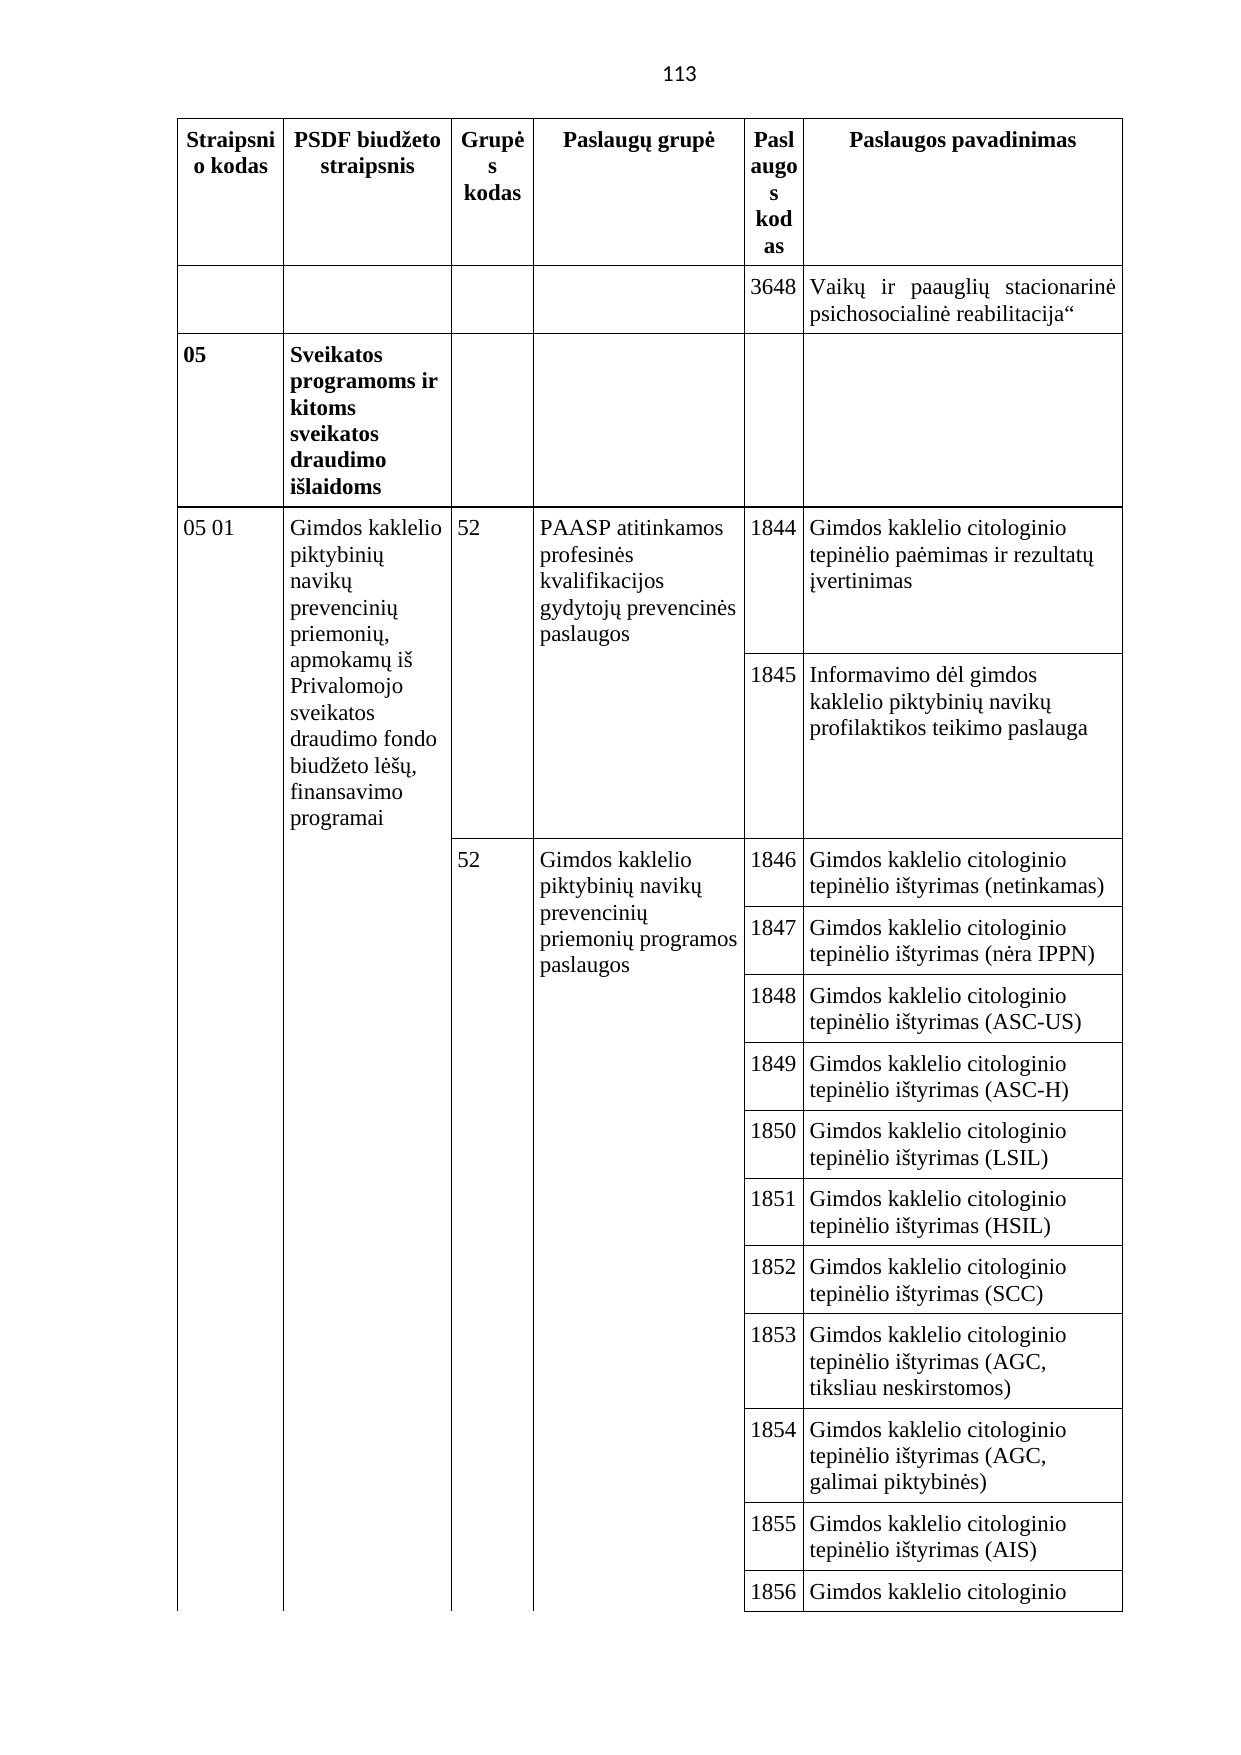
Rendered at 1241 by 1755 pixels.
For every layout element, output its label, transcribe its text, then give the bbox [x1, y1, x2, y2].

table_cell [284, 838, 451, 906]
table_cell [534, 334, 744, 506]
table_cell Gimdos kaklelio citologinio tepinėlio ištyrimas (nėra IPPN) [804, 907, 1122, 974]
table_header Grupės kodas [452, 119, 533, 265]
table_cell 05 01 [178, 508, 283, 653]
table_cell 05 [178, 334, 283, 506]
table_cell [534, 1313, 744, 1407]
table_cell [284, 1245, 451, 1313]
table_cell [284, 1408, 451, 1502]
table_cell 1854 [745, 1409, 803, 1502]
table_cell Gimdos kaklelio piktybinių navikų prevencinių priemonių, apmokamų iš Privalomojo sveikatos draudimo fondo biudžeto lėšų, finansavimo programai [284, 508, 451, 838]
table_cell [452, 906, 533, 974]
table_cell 1847 [745, 907, 803, 974]
table_cell [284, 906, 451, 974]
table_cell [534, 1110, 744, 1177]
table_cell 1853 [745, 1314, 803, 1407]
table_cell Gimdos kaklelio citologinio tepinėlio ištyrimas (HSIL) [804, 1179, 1122, 1245]
table_header Paslaugos kodas [745, 119, 803, 265]
table_cell [534, 1570, 744, 1611]
table_cell [178, 1570, 283, 1611]
table_cell 1856 [745, 1571, 803, 1611]
table_cell [452, 974, 533, 1042]
table_cell Gimdos kaklelio citologinio tepinėlio ištyrimas (AIS) [804, 1503, 1122, 1570]
table_cell [284, 1110, 451, 1177]
table_cell [284, 266, 451, 333]
table_cell [534, 266, 744, 333]
table_cell Gimdos kaklelio citologinio tepinėlio ištyrimas (AGC, tiksliau neskirstomos) [804, 1314, 1122, 1407]
table_cell [452, 1245, 533, 1313]
table_cell Gimdos kaklelio citologinio tepinėlio ištyrimas (LSIL) [804, 1111, 1122, 1177]
table_cell [534, 1042, 744, 1109]
table_cell [452, 1178, 533, 1245]
table_cell [178, 653, 283, 838]
table_cell [745, 334, 803, 506]
table_cell [178, 974, 283, 1042]
table_cell Gimdos kaklelio citologinio tepinėlio ištyrimas (ASC-US) [804, 975, 1122, 1042]
table_cell [452, 1502, 533, 1570]
table_cell [178, 906, 283, 974]
table_cell [452, 266, 533, 333]
table_cell [178, 266, 283, 333]
table_cell [804, 334, 1122, 506]
table_cell Gimdos kaklelio citologinio tepinėlio ištyrimas (netinkamas) [804, 839, 1122, 906]
table_cell [534, 1178, 744, 1245]
table_cell 52 [452, 839, 533, 906]
table_cell [452, 1313, 533, 1407]
table_cell [284, 1178, 451, 1245]
table_cell 1848 [745, 975, 803, 1042]
table_cell [284, 1313, 451, 1407]
table_cell [178, 1178, 283, 1245]
table_cell Vaikų ir paauglių stacionarinė psichosocialinė reabilitacija“ [804, 266, 1122, 333]
table_cell [452, 1042, 533, 1109]
table_cell [452, 1408, 533, 1502]
table_cell [284, 974, 451, 1042]
table_cell [534, 1408, 744, 1502]
table_cell [284, 1502, 451, 1570]
table_cell Sveikatos programoms ir kitoms sveikatos draudimo išlaidoms [284, 334, 451, 506]
table_cell [452, 334, 533, 506]
table_cell [534, 1245, 744, 1313]
table_cell [178, 1042, 283, 1109]
table_cell 1849 [745, 1043, 803, 1109]
table_cell Gimdos kaklelio citologinio tepinėlio ištyrimas (ASC-H) [804, 1043, 1122, 1109]
table_cell Informavimo dėl gimdos kaklelio piktybinių navikų profilaktikos teikimo paslauga [804, 654, 1122, 838]
table_cell [284, 1042, 451, 1109]
table_cell [178, 1502, 283, 1570]
table_header Straipsnio kodas [178, 119, 283, 265]
table_cell Gimdos kaklelio citologinio [804, 1571, 1122, 1611]
table_cell Gimdos kaklelio piktybinių navikų prevencinių priemonių programos paslaugos [534, 839, 744, 1042]
table_cell Gimdos kaklelio citologinio tepinėlio ištyrimas (SCC) [804, 1246, 1122, 1313]
table_cell 1850 [745, 1111, 803, 1177]
table_cell PAASP atitinkamos profesinės kvalifikacijos gydytojų prevencinės paslaugos [534, 508, 744, 653]
table_cell 1852 [745, 1246, 803, 1313]
table_cell [284, 1570, 451, 1611]
table_cell 1851 [745, 1179, 803, 1245]
table_cell Gimdos kaklelio citologinio tepinėlio paėmimas ir rezultatų įvertinimas [804, 508, 1122, 653]
table_cell [534, 653, 744, 838]
table_cell 1846 [745, 839, 803, 906]
table_cell 3648 [745, 266, 803, 333]
table_cell [178, 838, 283, 906]
table_header Paslaugos pavadinimas [804, 119, 1122, 265]
table_cell [178, 1408, 283, 1502]
table_header Paslaugų grupė [534, 119, 744, 265]
table_cell [534, 1502, 744, 1570]
table_cell [178, 1313, 283, 1407]
table_cell [178, 1110, 283, 1177]
table_cell 1855 [745, 1503, 803, 1570]
table_cell [452, 1110, 533, 1177]
table_header PSDF biudžeto straipsnis [284, 119, 451, 265]
table_cell 1844 [745, 508, 803, 653]
table_cell 52 [452, 508, 533, 653]
table_cell 1845 [745, 654, 803, 838]
table_cell Gimdos kaklelio citologinio tepinėlio ištyrimas (AGC, galimai piktybinės) [804, 1409, 1122, 1502]
table_cell [178, 1245, 283, 1313]
table_cell [452, 653, 533, 838]
table_cell [452, 1570, 533, 1611]
